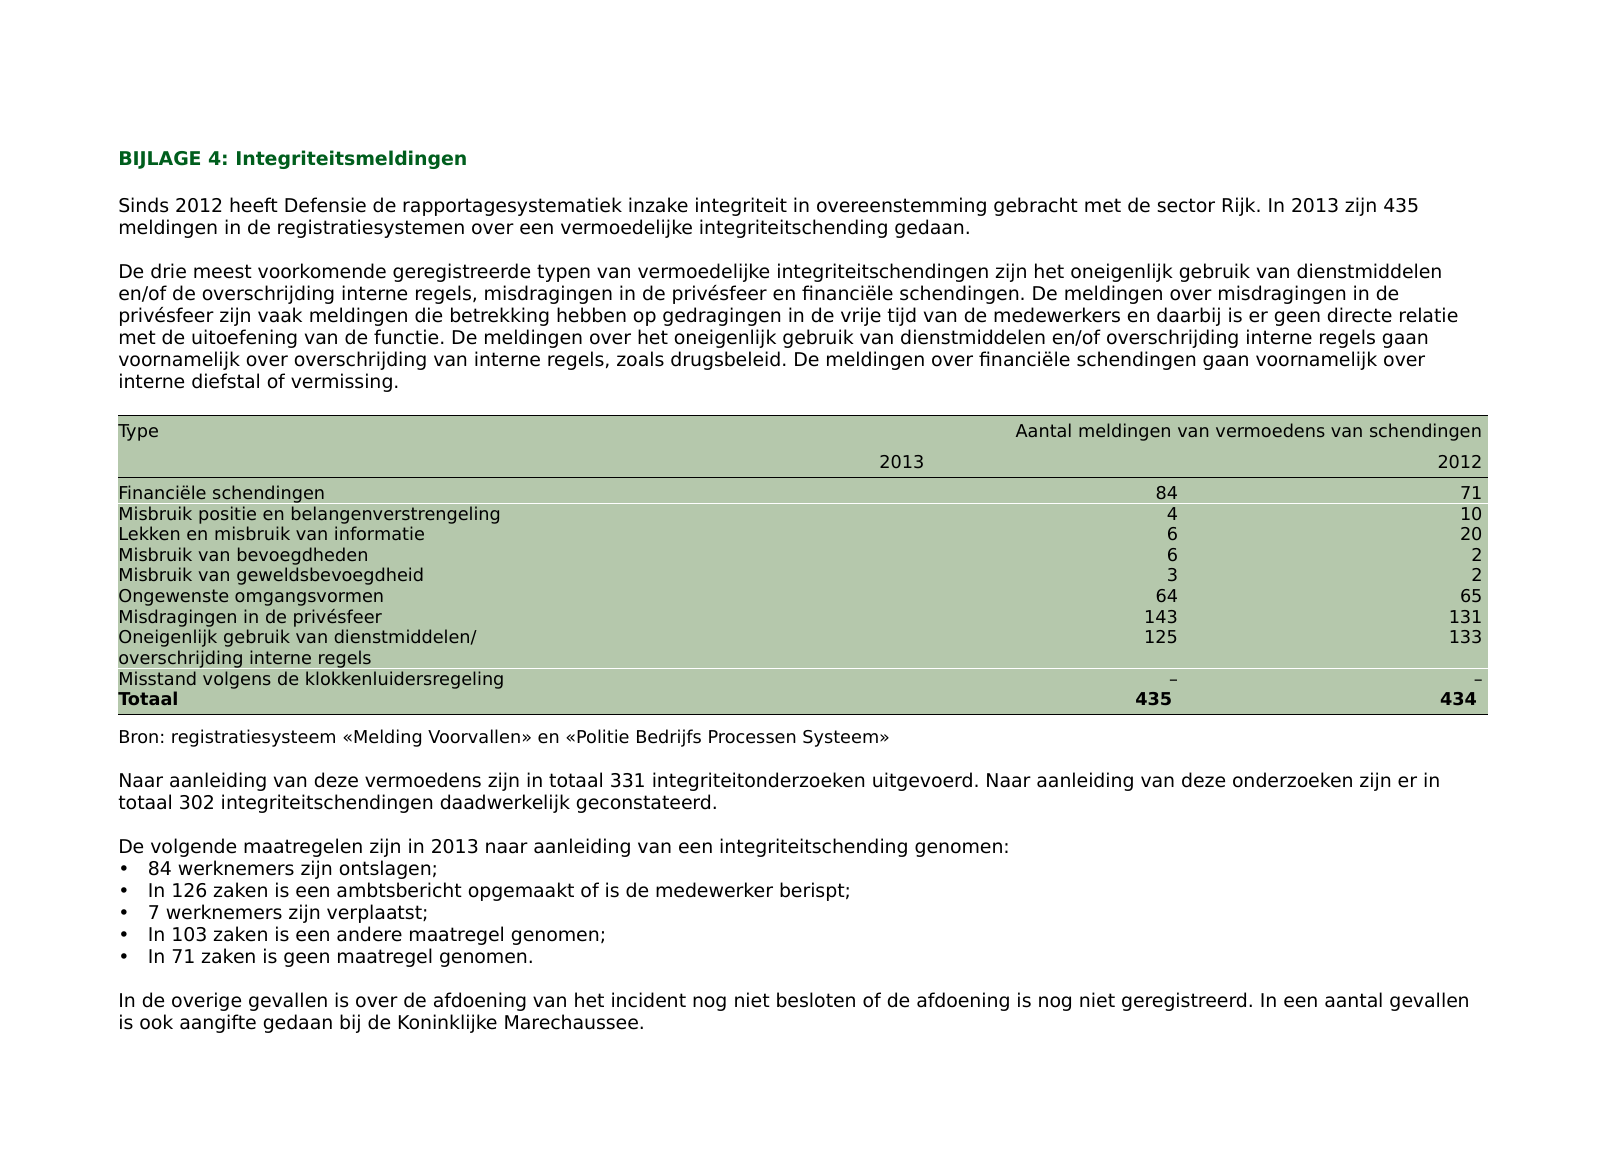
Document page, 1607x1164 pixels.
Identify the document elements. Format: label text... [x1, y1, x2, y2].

table_cell 71 [1184, 478, 1488, 503]
table_cell – [1184, 669, 1488, 689]
table_cell 133 [1184, 627, 1488, 668]
table_cell 65 [1184, 586, 1488, 607]
table_cell Financiële schendingen [118, 478, 879, 503]
table_header Type [118, 416, 879, 446]
table_cell 6 [879, 545, 1184, 565]
text • In 103 zaken is een andere maatregel genomen; [118, 924, 1488, 946]
text Naar aanleiding van deze vermoedens zijn in totaal 331 integriteitonderzoeken uitgevoerd. Naar aanleiding van deze onderzoeken zijn er in totaal 302 integriteitschendingen daadwerkelijk geconstateerd. [118, 770, 1488, 814]
table_cell 2 [1184, 545, 1488, 565]
table_header Aantal meldingen van vermoedens van schendingen [879, 416, 1488, 446]
text De drie meest voorkomende geregistreerde typen van vermoedelijke integriteitschendingen zijn het oneigenlijk gebruik van dienstmiddelen en/of de overschrijding interne regels, misdragingen in de privésfeer en financiële schendingen. De meldingen over misdragingen in de privésfeer zijn vaak meldingen die betrekking hebben op gedragingen in de vrije tijd van de medewerkers en daarbij is er geen directe relatie met de uitoefening van de functie. De meldingen over het oneigenlijk gebruik van dienstmiddelen en/of overschrijding interne regels gaan voornamelijk over overschrijding van interne regels, zoals drugsbeleid. De meldingen over financiële schendingen gaan voornamelijk over interne diefstal of vermissing. [118, 261, 1488, 393]
table_cell Misstand volgens de klokkenluidersregeling [118, 669, 879, 689]
table_cell 64 [879, 586, 1184, 607]
table_cell – [879, 669, 1184, 689]
table_cell 435 [879, 689, 1184, 714]
table_cell Misbruik positie en belangenverstrengeling [118, 504, 879, 524]
table_cell 4 [879, 504, 1184, 524]
table_cell 84 [879, 478, 1184, 503]
table_cell Misbruik van geweldsbevoegdheid [118, 565, 879, 586]
table_cell Lekken en misbruik van informatie [118, 524, 879, 545]
table_cell Totaal [118, 689, 879, 714]
table_cell Ongewenste omgangsvormen [118, 586, 879, 607]
subtitle BIJLAGE 4: Integriteitsmeldingen [118, 148, 1488, 170]
text Sinds 2012 heeft Defensie de rapportagesystematiek inzake integriteit in overeenstemming gebracht met de sector Rijk. In 2013 zijn 435 meldingen in de registratiesystemen over een vermoedelijke integriteitschending gedaan. [118, 195, 1488, 239]
text • 7 werknemers zijn verplaatst; [118, 902, 1488, 924]
table_cell 131 [1184, 607, 1488, 627]
table_cell Oneigenlijk gebruik van dienstmiddelen/ overschrijding interne regels [118, 627, 879, 668]
table_cell Misdragingen in de privésfeer [118, 607, 879, 627]
table_cell 143 [879, 607, 1184, 627]
table_cell 434 [1184, 689, 1488, 714]
table_cell 2013 [879, 446, 1184, 477]
table_cell 2012 [1184, 446, 1488, 477]
table_cell 20 [1184, 524, 1488, 545]
table_cell 10 [1184, 504, 1488, 524]
text • In 71 zaken is geen maatregel genomen. [118, 946, 1488, 968]
table_cell 2 [1184, 565, 1488, 586]
table_cell 125 [879, 627, 1184, 668]
table_cell Misbruik van bevoegdheden [118, 545, 879, 565]
table_cell 6 [879, 524, 1184, 545]
text • In 126 zaken is een ambtsbericht opgemaakt of is de medewerker berispt; [118, 880, 1488, 902]
text • 84 werknemers zijn ontslagen; [118, 858, 1488, 880]
text In de overige gevallen is over de afdoening van het incident nog niet besloten of de afdoening is nog niet geregistreerd. In een aantal gevallen is ook aangifte gedaan bij de Koninklijke Marechaussee. [118, 990, 1488, 1034]
table_cell 3 [879, 565, 1184, 586]
text De volgende maatregelen zijn in 2013 naar aanleiding van een integriteitschending genomen: [118, 836, 1488, 858]
table_cell Bron: registratiesysteem «Melding Voorvallen» en «Politie Bedrijfs Processen Systeem» [118, 715, 1488, 748]
